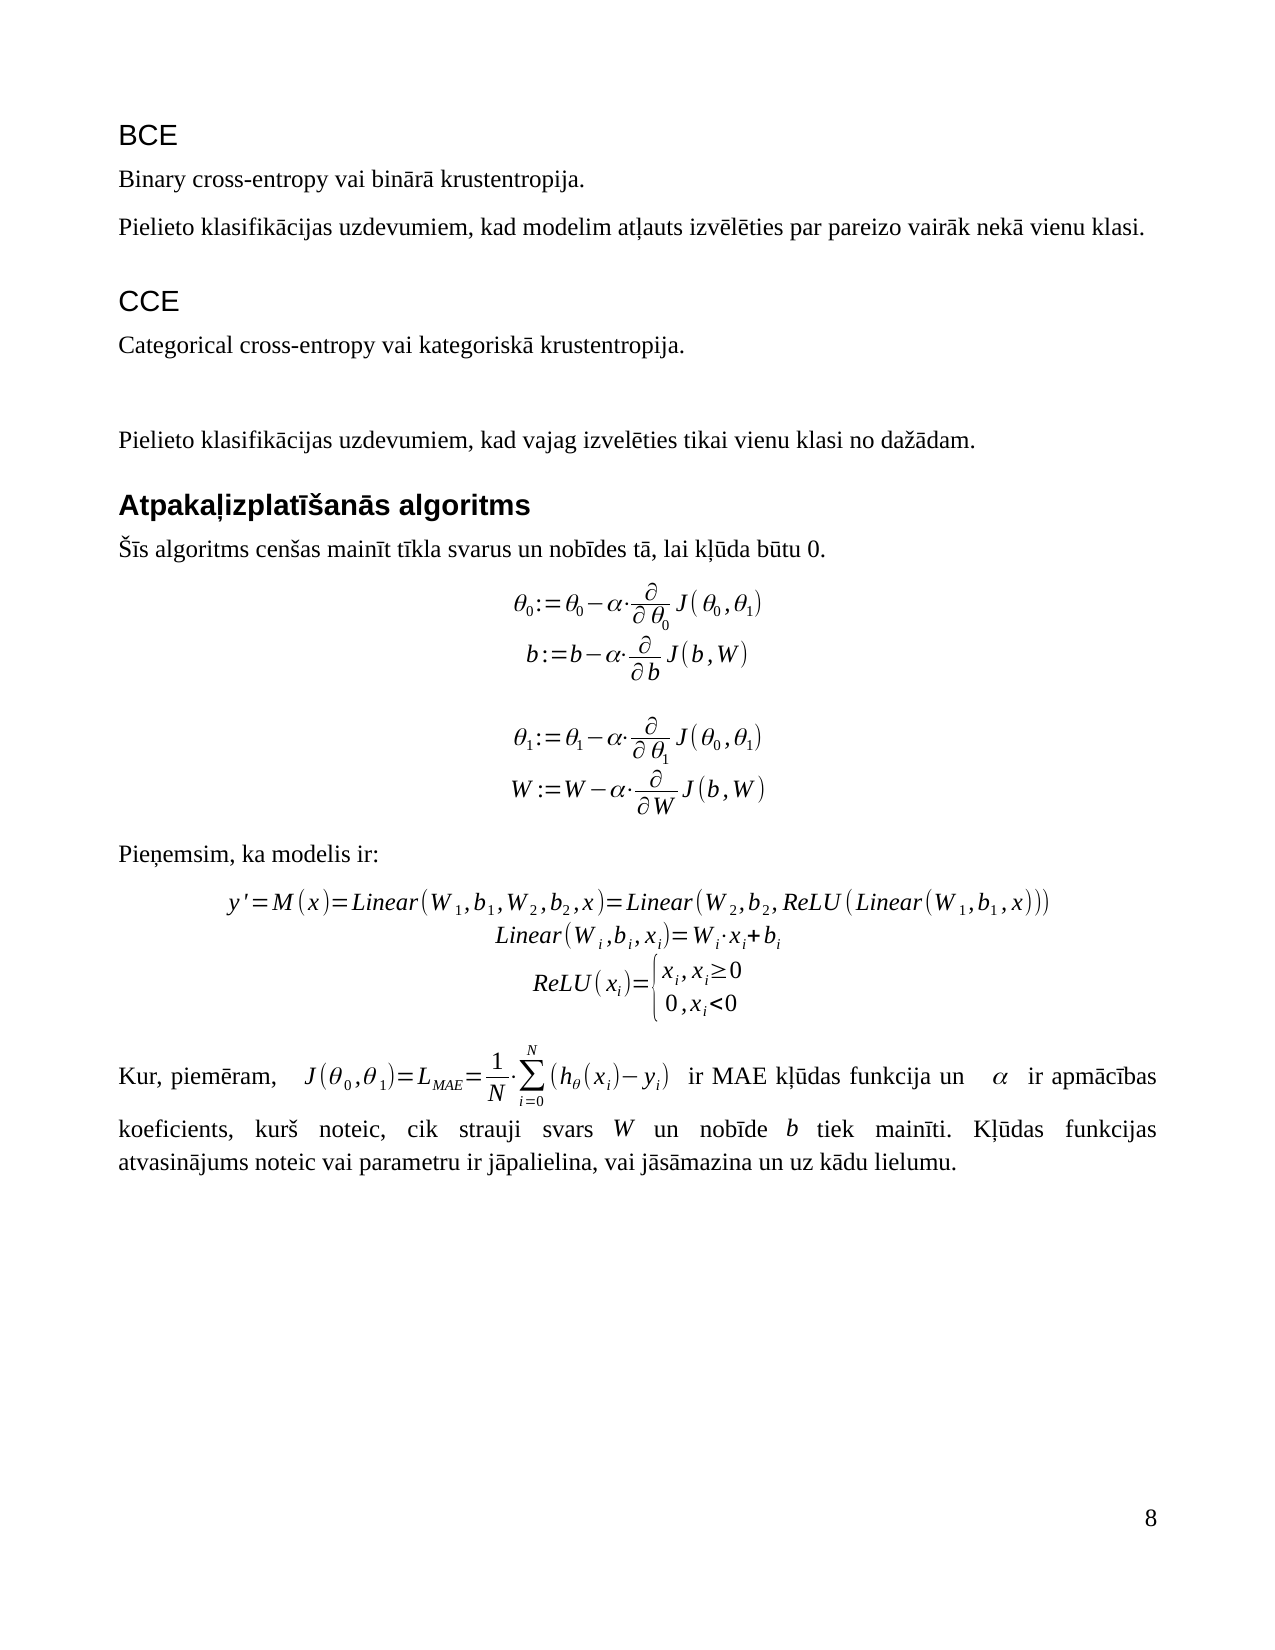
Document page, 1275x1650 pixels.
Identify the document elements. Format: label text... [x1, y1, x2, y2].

subtitle Atpakaļizplatīšanās algoritms [118, 488, 1157, 522]
text Categorical cross-entropy vai kategoriskā krustentropija. [118, 330, 1157, 359]
text Pielieto klasifikācijas uzdevumiem, kad modelim atļauts izvēlēties par pareizo vairāk nekā vienu klasi. [118, 212, 1157, 241]
text Šīs algoritms cenšas mainīt tīkla svarus un nobīdes tā, lai kļūda būtu 0. [118, 534, 1157, 563]
subtitle CCE [118, 284, 1157, 318]
text Binary cross-entropy vai binārā krustentropija. [118, 164, 1157, 193]
text Pieņemsim, ka modelis ir: [118, 839, 1157, 868]
text Pielieto klasifikācijas uzdevumiem, kad vajag izvelēties tikai vienu klasi no dažādam. [118, 426, 1157, 454]
text Kur, piemēram, ir MAE kļūdas funkcija un ir apmācības koeficients, kurš noteic, cik strauji svarsun nobīdetiek mainīti. Kļūdas funkcijas atvasinājums noteic vai parametru ir jāpalielina, vai jāsāmazina un uz kādu lielumu. [118, 1042, 1157, 1176]
subtitle BCE [118, 118, 1157, 152]
